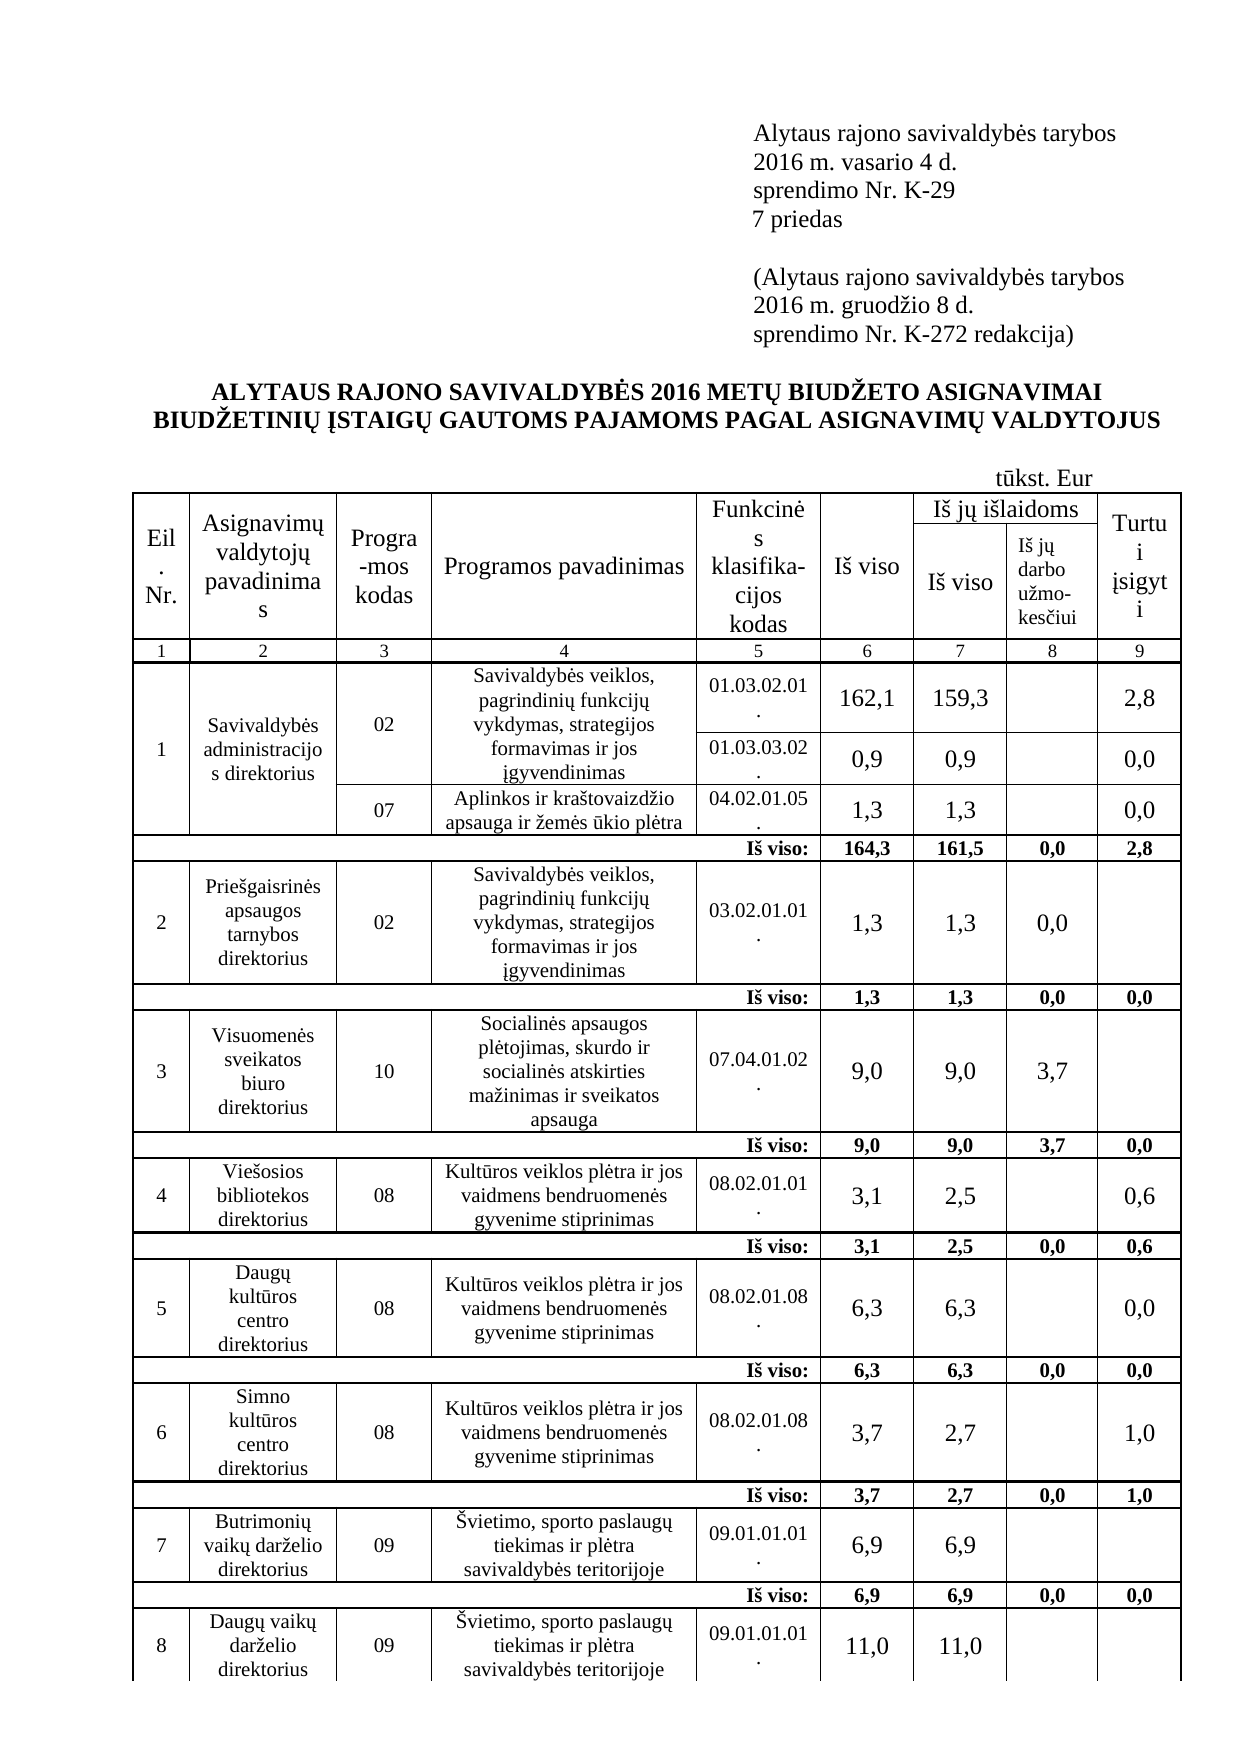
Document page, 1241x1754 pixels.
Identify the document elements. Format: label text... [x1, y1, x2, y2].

table_cell 6,9 [914, 1583, 1006, 1607]
table_cell Savivaldybės veiklos, pagrindinių funkcijų vykdymas, strategijos formavimas ir jos įgyvendinimas [432, 664, 696, 784]
table_cell 6,3 [821, 1358, 913, 1382]
table_cell 0,0 [1098, 733, 1180, 784]
table_cell [1007, 1609, 1097, 1681]
table_cell 8 [134, 1609, 189, 1681]
table_cell 1,0 [1098, 1483, 1180, 1507]
text ALYTAUS RAJONO SAVIVALDYBĖS 2016 METŲ BIUDŽETO ASIGNAVIMAI BIUDŽETINIŲ ĮSTAIGŲ GAUTOMS PAJAMOMS PAGAL ASIGNAVIMŲ VALDYTOJUS [133, 377, 1181, 434]
table_cell Iš jų darbo užmo-kesčiui [1007, 524, 1097, 638]
table_cell 0,0 [1007, 1234, 1097, 1258]
table_cell Daugų vaikų darželio direktorius [190, 1609, 336, 1681]
table_cell 0,9 [914, 733, 1006, 784]
text sprendimo Nr. K-29 [133, 176, 1181, 204]
table_cell 5 [134, 1260, 189, 1356]
table_cell 2,8 [1098, 664, 1180, 732]
table_cell Iš viso: [134, 1483, 820, 1507]
table_cell Iš viso: [134, 1234, 820, 1258]
table_cell 3,7 [1007, 1133, 1097, 1157]
table_cell 9,0 [914, 1011, 1006, 1131]
table_cell 2,5 [914, 1234, 1006, 1258]
table_cell 09.01.01.01. [697, 1509, 820, 1581]
table_cell 0,0 [1007, 985, 1097, 1009]
table_cell 07 [337, 785, 431, 834]
table_cell 02 [337, 664, 431, 784]
table_cell [1098, 862, 1180, 982]
table_cell 6,9 [821, 1583, 913, 1607]
table_cell 09.01.01.01. [697, 1609, 820, 1681]
text sprendimo Nr. K-272 redakcija) [133, 319, 1181, 348]
table_cell 04.02.01.05. [697, 785, 820, 834]
table_cell 3,7 [821, 1384, 913, 1480]
table_cell 9,0 [821, 1011, 913, 1131]
table_cell 01.03.03.02. [697, 733, 820, 784]
table_cell 0,0 [1007, 1583, 1097, 1607]
table_cell 0,0 [1007, 836, 1097, 860]
table_cell 2,8 [1098, 836, 1180, 860]
table_cell 3,1 [821, 1234, 913, 1258]
table_cell Kultūros veiklos plėtra ir jos vaidmens bendruomenės gyvenime stiprinimas [432, 1260, 696, 1356]
table_cell 164,3 [821, 836, 913, 860]
table_cell Švietimo, sporto paslaugų tiekimas ir plėtra savivaldybės teritorijoje [432, 1609, 696, 1681]
table_cell Viešosios bibliotekos direktorius [190, 1159, 336, 1231]
table_cell 0,9 [821, 733, 913, 784]
table_cell 9,0 [821, 1133, 913, 1157]
table_cell 01.03.02.01. [697, 664, 820, 732]
table_header Iš viso [821, 494, 913, 638]
table_cell 0,0 [1098, 1583, 1180, 1607]
table_cell 3,7 [1007, 1011, 1097, 1131]
table_cell 1 [134, 640, 189, 661]
table_cell Visuomenės sveikatos biuro direktorius [190, 1011, 336, 1131]
table_header Programos pavadinimas [432, 494, 696, 638]
text 7 priedas [752, 204, 1181, 233]
table_cell 08.02.01.08. [697, 1260, 820, 1356]
table_cell 6,3 [821, 1260, 913, 1356]
text 2016 m. vasario 4 d. [133, 147, 1181, 176]
table_header Turtui įsigyti [1098, 494, 1180, 638]
table_cell 2,7 [914, 1483, 1006, 1507]
table_cell 08.02.01.08. [697, 1384, 820, 1480]
table_cell Švietimo, sporto paslaugų tiekimas ir plėtra savivaldybės teritorijoje [432, 1509, 696, 1581]
table_cell 3 [337, 640, 431, 661]
table_cell 6,9 [821, 1509, 913, 1581]
table_cell 161,5 [914, 836, 1006, 860]
table_cell 11,0 [914, 1609, 1006, 1681]
table_cell 3 [134, 1011, 189, 1131]
table_header Progra-mos kodas [337, 494, 431, 638]
table_cell Savivaldybės veiklos, pagrindinių funkcijų vykdymas, strategijos formavimas ir jos įgyvendinimas [432, 862, 696, 982]
table_cell 0,0 [1098, 1133, 1180, 1157]
table_cell Iš viso: [134, 985, 820, 1009]
table_cell 6,3 [914, 1260, 1006, 1356]
table_header Iš jų išlaidoms [914, 494, 1097, 523]
table_cell 6 [821, 640, 913, 661]
table_cell 0,0 [1098, 1260, 1180, 1356]
table_cell 4 [432, 640, 696, 661]
table_cell [1007, 1509, 1097, 1581]
table_cell [1007, 785, 1097, 834]
table_cell 08 [337, 1260, 431, 1356]
table_cell [1098, 1509, 1180, 1581]
table_cell [1007, 1159, 1097, 1231]
table_cell 08.02.01.01. [697, 1159, 820, 1231]
table_cell Kultūros veiklos plėtra ir jos vaidmens bendruomenės gyvenime stiprinimas [432, 1384, 696, 1480]
table_cell Kultūros veiklos plėtra ir jos vaidmens bendruomenės gyvenime stiprinimas [432, 1159, 696, 1231]
table_cell 7 [134, 1509, 189, 1581]
table_cell 1,3 [914, 985, 1006, 1009]
table_cell 2,5 [914, 1159, 1006, 1231]
text tūkst. Eur [133, 463, 1181, 492]
table_cell 09 [337, 1609, 431, 1681]
table_cell 1,3 [821, 862, 913, 982]
table_cell 09 [337, 1509, 431, 1581]
table_cell [1098, 1609, 1180, 1681]
table_cell 0,0 [1098, 785, 1180, 834]
table_cell 9 [1098, 640, 1180, 661]
table_cell 6,9 [914, 1509, 1006, 1581]
table_cell Daugų kultūros centro direktorius [190, 1260, 336, 1356]
table_cell Priešgaisrinės apsaugos tarnybos direktorius [190, 862, 336, 982]
table_cell [1007, 1384, 1097, 1480]
table_cell [1098, 1011, 1180, 1131]
table_cell 0,0 [1007, 1358, 1097, 1382]
table_cell 8 [1007, 640, 1097, 661]
table_cell 162,1 [821, 664, 913, 732]
table_cell 1,3 [821, 785, 913, 834]
table_cell Iš viso: [134, 1133, 820, 1157]
table_cell [1007, 1260, 1097, 1356]
table_cell 1,3 [914, 862, 1006, 982]
table_cell Iš viso [914, 524, 1006, 638]
table_cell 0,0 [1098, 985, 1180, 1009]
table_cell 5 [697, 640, 820, 661]
text Alytaus rajono savivaldybės tarybos [753, 118, 1181, 147]
table_cell 0,0 [1098, 1358, 1180, 1382]
table_cell 2 [191, 640, 336, 661]
table_cell 0,0 [1007, 862, 1097, 982]
table_cell 1,3 [914, 785, 1006, 834]
table_cell Aplinkos ir kraštovaizdžio apsauga ir žemės ūkio plėtra [432, 785, 696, 834]
table_cell Simno kultūros centro direktorius [190, 1384, 336, 1480]
table_cell Butrimonių vaikų darželio direktorius [190, 1509, 336, 1581]
table_cell 2 [134, 862, 189, 982]
table_cell [1007, 664, 1097, 732]
table_cell 03.02.01.01. [697, 862, 820, 982]
table_cell 9,0 [914, 1133, 1006, 1157]
table_cell 6 [134, 1384, 189, 1480]
table_cell 2,7 [914, 1384, 1006, 1480]
table_cell 3,7 [821, 1483, 913, 1507]
table_cell 10 [337, 1011, 431, 1131]
table_cell 07.04.01.02. [697, 1011, 820, 1131]
table_cell 1,0 [1098, 1384, 1180, 1480]
table_header Funkcinės klasifika-cijos kodas [697, 494, 820, 638]
table_cell 1 [134, 664, 189, 834]
table_cell 0,6 [1098, 1234, 1180, 1258]
table_cell 0,0 [1007, 1483, 1097, 1507]
table_cell 6,3 [914, 1358, 1006, 1382]
table_cell 08 [337, 1384, 431, 1480]
table_cell 1,3 [821, 985, 913, 1009]
table_cell 159,3 [914, 664, 1006, 732]
table_cell 08 [337, 1159, 431, 1231]
table_cell 7 [914, 640, 1006, 661]
table_header Eil. Nr. [134, 494, 189, 638]
table_cell 4 [134, 1159, 189, 1231]
table_cell Socialinės apsaugos plėtojimas, skurdo ir socialinės atskirties mažinimas ir sveikatos apsauga [432, 1011, 696, 1131]
table_cell Iš viso: [134, 1583, 820, 1607]
table_cell 0,6 [1098, 1159, 1180, 1231]
text (Alytaus rajono savivaldybės tarybos [133, 262, 1181, 291]
table_header Asignavimų valdytojų pavadinimas [190, 494, 336, 638]
table_cell Iš viso: [134, 836, 820, 860]
table_cell [1007, 733, 1097, 784]
table_cell 11,0 [821, 1609, 913, 1681]
text 2016 m. gruodžio 8 d. [133, 291, 1181, 319]
table_cell 3,1 [821, 1159, 913, 1231]
table_cell Iš viso: [134, 1358, 820, 1382]
table_cell 02 [337, 862, 431, 982]
table_cell Savivaldybės administracijos direktorius [190, 664, 336, 834]
